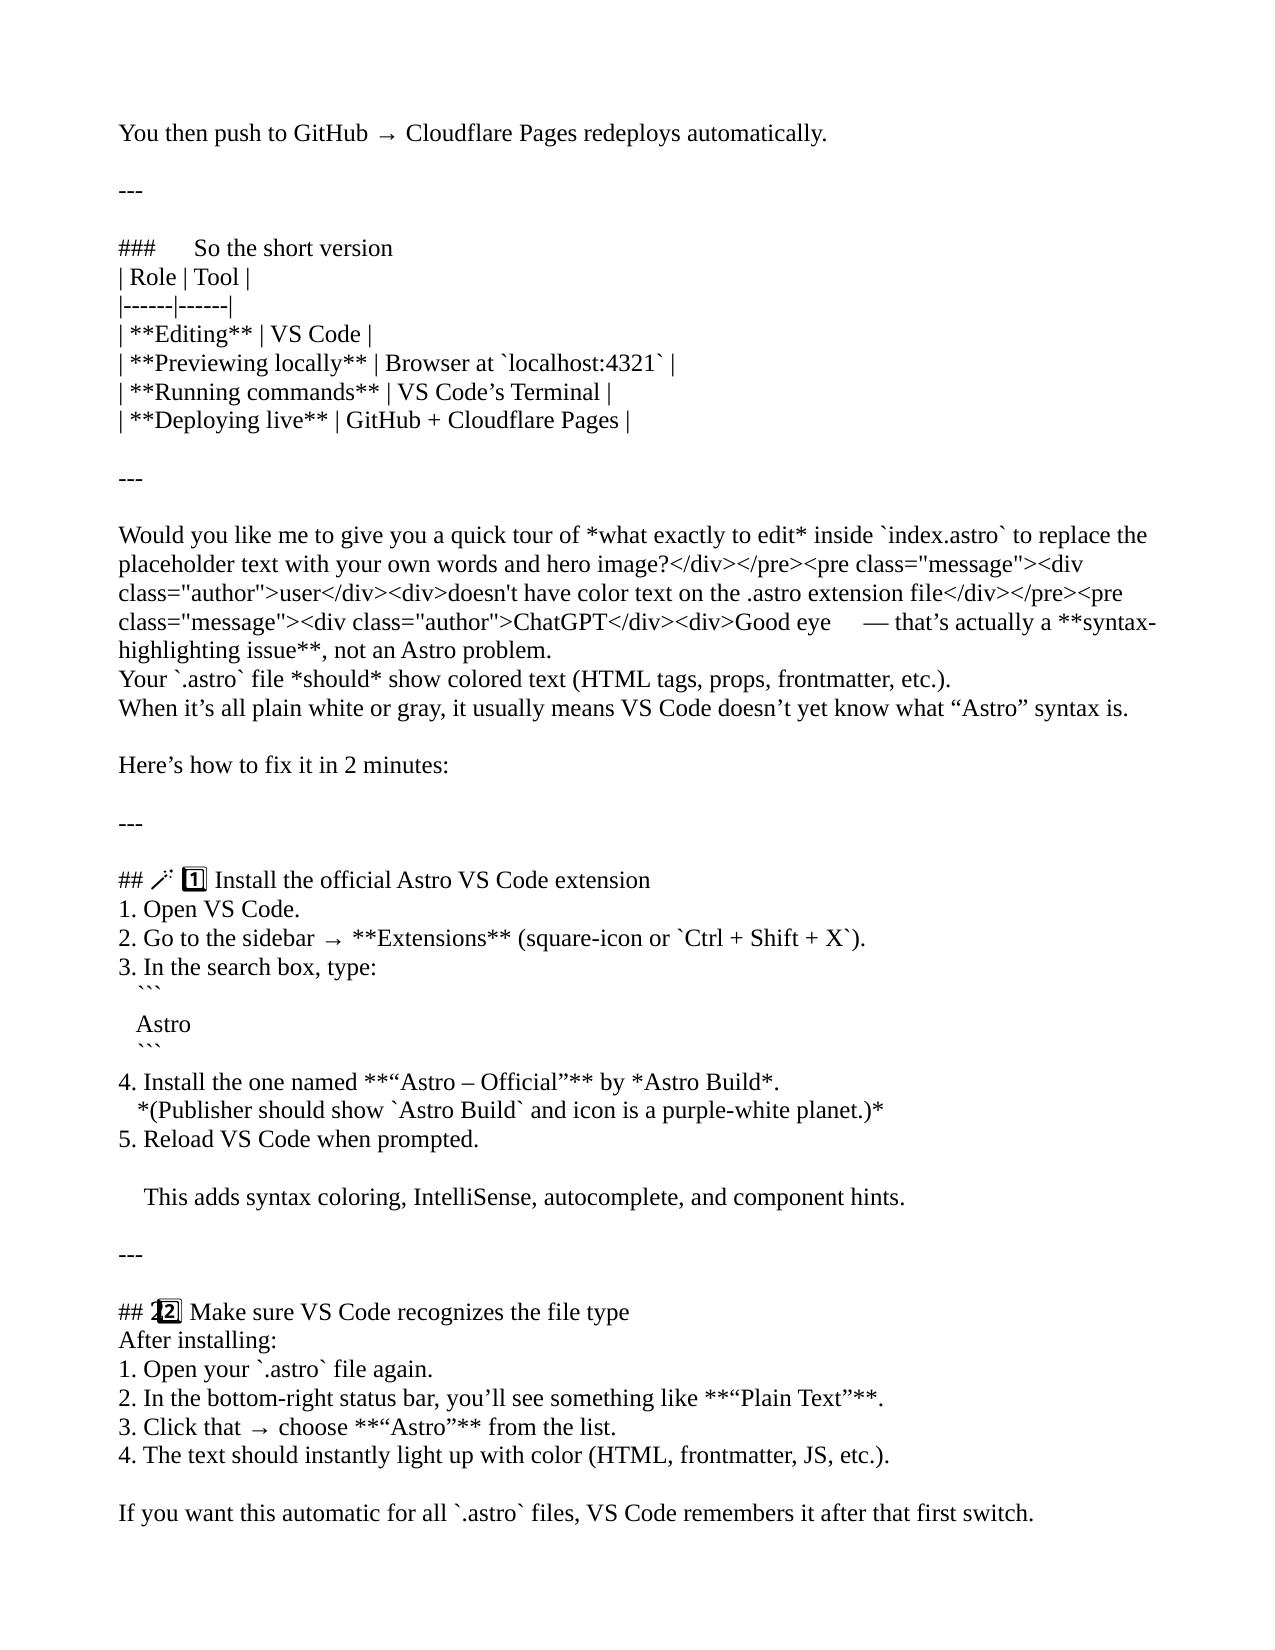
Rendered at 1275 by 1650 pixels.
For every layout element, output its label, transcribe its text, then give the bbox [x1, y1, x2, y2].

text ## 🪄 1️⃣ Install the official Astro VS Code extension [118, 866, 1157, 894]
text ### 🧭 So the short version [118, 233, 1157, 262]
text 1. Open your `.astro` file again. [118, 1354, 1157, 1383]
text | **Running commands** | VS Code’s Terminal | [118, 377, 1157, 406]
text You then push to GitHub → Cloudflare Pages redeploys automatically. [118, 118, 1157, 147]
text 3. In the search box, type: [118, 952, 1157, 981]
text ``` [118, 981, 1157, 1009]
text 4. The text should instantly light up with color (HTML, frontmatter, JS, etc.). [118, 1441, 1157, 1469]
text --- [118, 1239, 1157, 1268]
text | **Editing** | VS Code | [118, 319, 1157, 348]
text | **Deploying live** | GitHub + Cloudflare Pages | [118, 406, 1157, 434]
text | Role | Tool | [118, 262, 1157, 291]
text Your `.astro` file *should* show colored text (HTML tags, props, frontmatter, etc.). [118, 664, 1157, 693]
text 2. In the bottom-right status bar, you’ll see something like **“Plain Text”**. [118, 1383, 1157, 1412]
text 5. Reload VS Code when prompted. [118, 1124, 1157, 1153]
text When it’s all plain white or gray, it usually means VS Code doesn’t yet know what “Astro” syntax is. [118, 693, 1157, 722]
text --- [118, 808, 1157, 837]
text ✅ This adds syntax coloring, IntelliSense, autocomplete, and component hints. [118, 1182, 1157, 1211]
text Would you like me to give you a quick tour of *what exactly to edit* inside `index.astro` to replace the placeholder text with your own words and hero image?</div></pre><pre class="message"><div class="author">user</div><div>doesn't have color text on the .astro extension file</div></pre><pre class="message"><div class="author">ChatGPT</div><div>Good eye 👀 — that’s actually a **syntax-highlighting issue**, not an Astro problem. [118, 521, 1157, 664]
text If you want this automatic for all `.astro` files, VS Code remembers it after that first switch. [118, 1498, 1157, 1527]
text 1. Open VS Code. [118, 894, 1157, 923]
text 3. Click that → choose **“Astro”** from the list. [118, 1412, 1157, 1441]
text Astro [118, 1009, 1157, 1038]
text After installing: [118, 1326, 1157, 1354]
text --- [118, 176, 1157, 204]
text |------|------| [118, 291, 1157, 319]
text ``` [118, 1038, 1157, 1067]
text ## 🧭 2️⃣ Make sure VS Code recognizes the file type [118, 1297, 1157, 1326]
text 2. Go to the sidebar → **Extensions** (square-icon or `Ctrl + Shift + X`). [118, 923, 1157, 952]
text *(Publisher should show `Astro Build` and icon is a purple-white planet.)* [118, 1096, 1157, 1124]
text | **Previewing locally** | Browser at `localhost:4321` | [118, 348, 1157, 377]
text --- [118, 463, 1157, 492]
text 4. Install the one named **“Astro – Official”** by *Astro Build*. [118, 1067, 1157, 1096]
text Here’s how to fix it in 2 minutes: [118, 751, 1157, 779]
